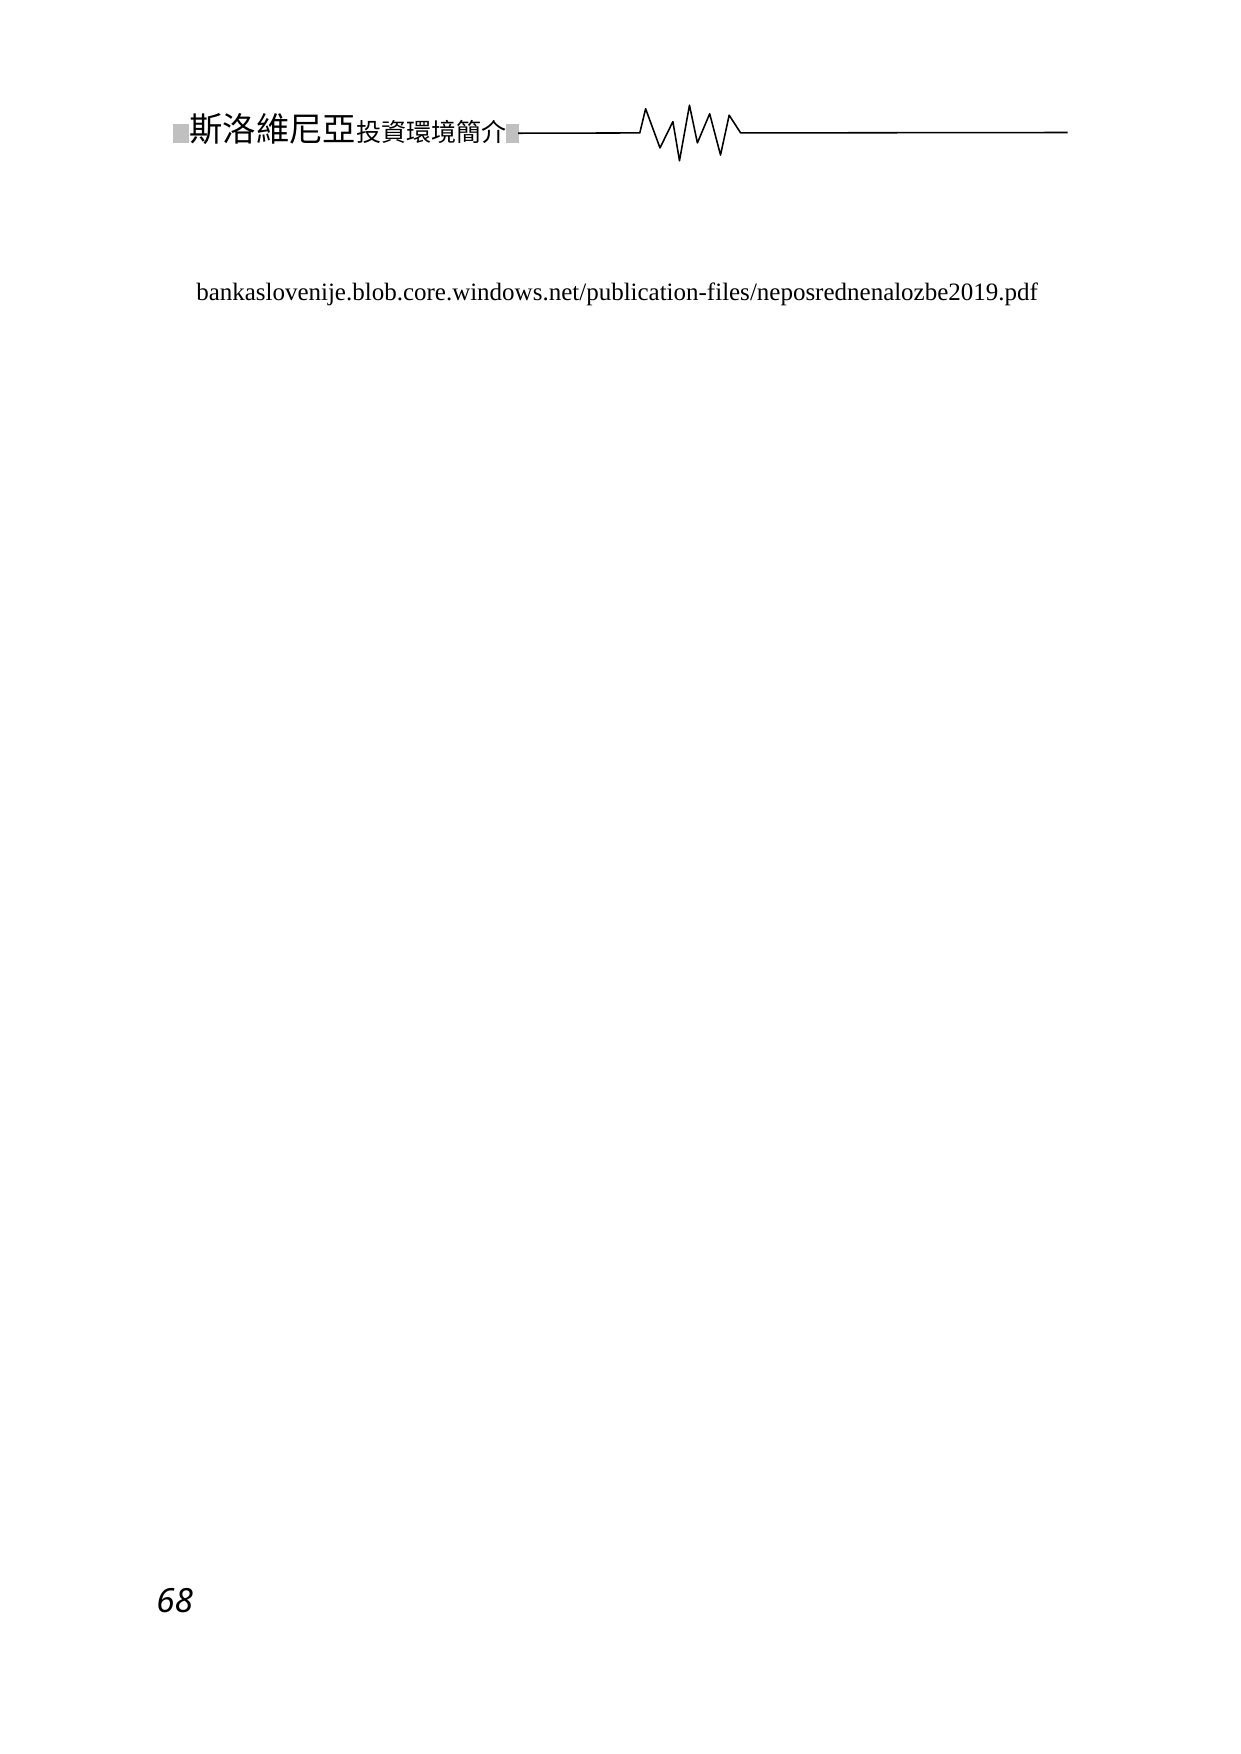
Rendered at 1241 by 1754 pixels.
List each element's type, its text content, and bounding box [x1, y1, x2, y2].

text bankaslovenije.blob.core.windows.net/publication-files/neposrednenalozbe2019.pdf [183, 250, 1058, 313]
